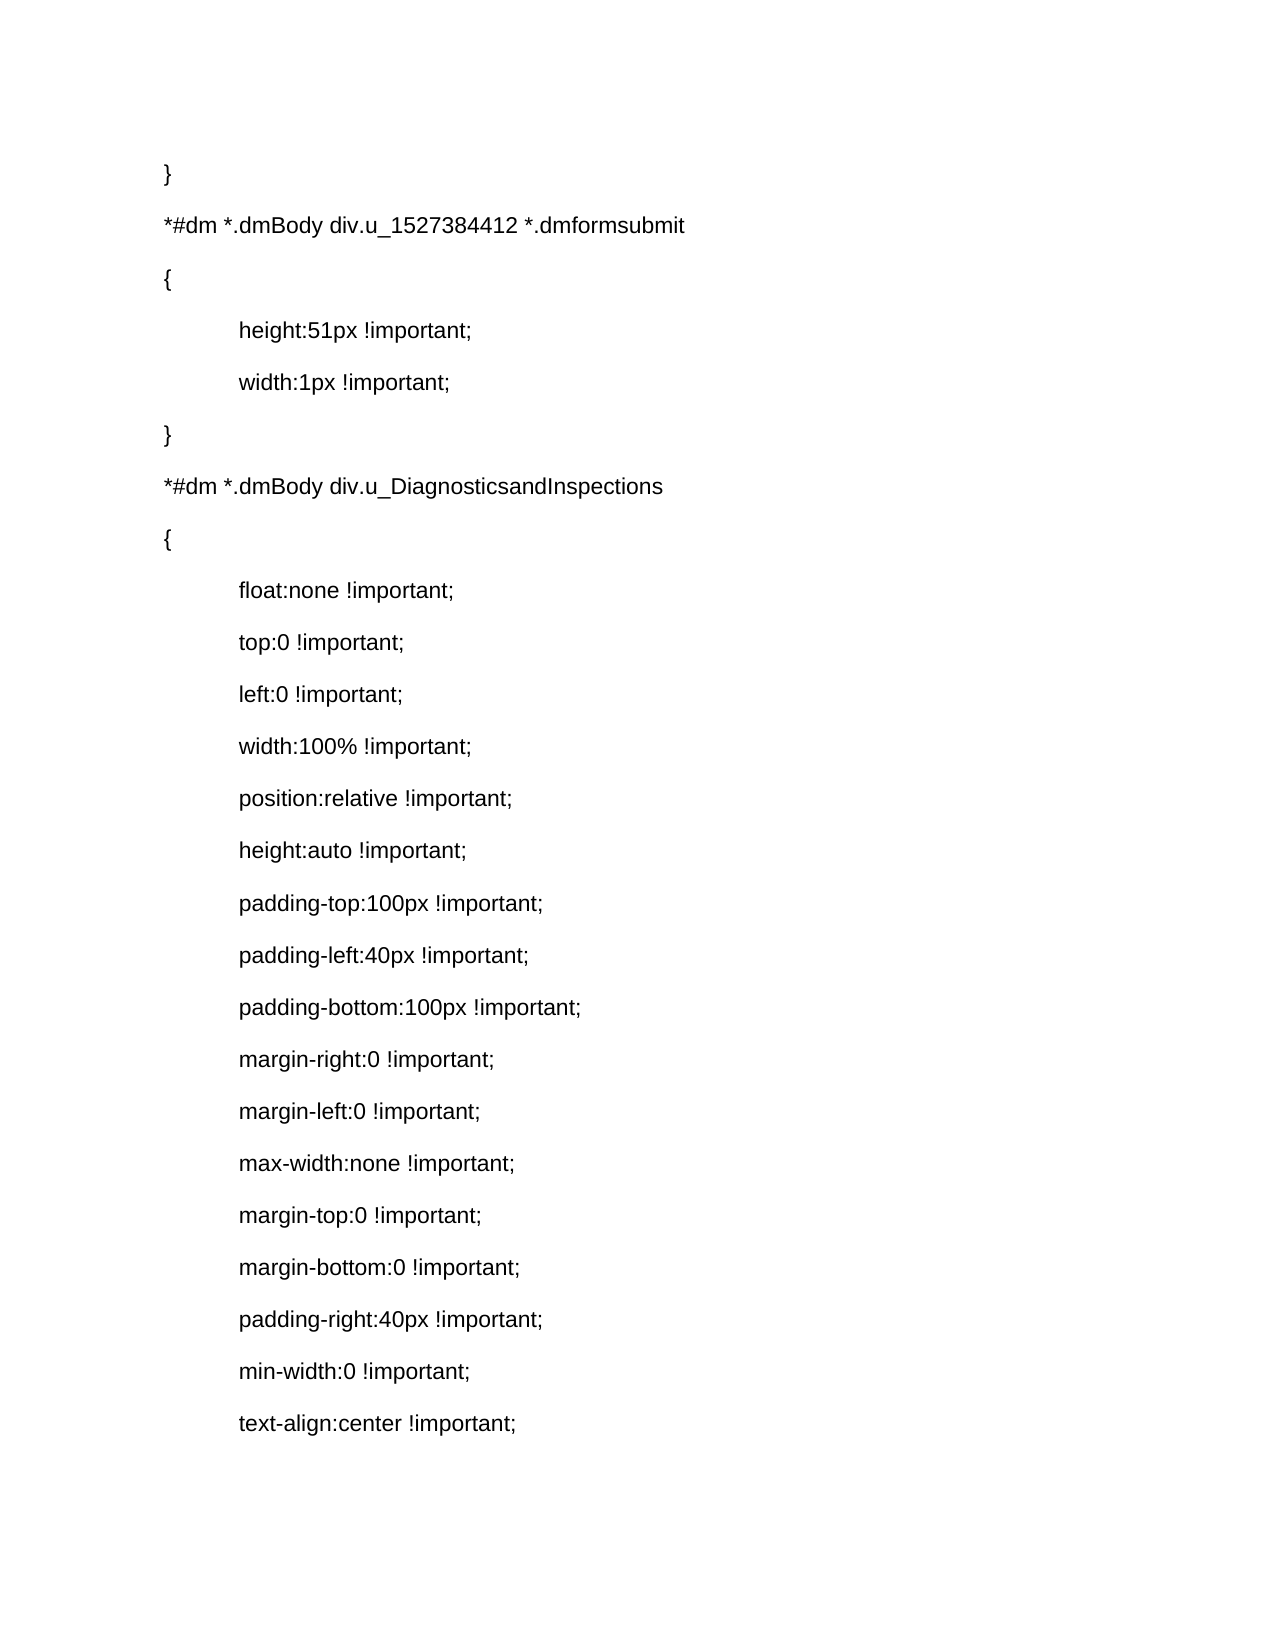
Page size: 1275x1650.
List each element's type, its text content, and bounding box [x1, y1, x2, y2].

table_cell min-width:0 !important; [153, 1348, 1125, 1400]
table_cell height:auto !important; [153, 827, 1125, 879]
table_cell margin-bottom:0 !important; [153, 1244, 1125, 1296]
table_cell width:1px !important; [153, 358, 1125, 410]
table_cell top:0 !important; [153, 619, 1125, 671]
table_cell } [153, 150, 1125, 202]
table_cell padding-bottom:100px !important; [153, 983, 1125, 1035]
table_cell { [153, 515, 1125, 567]
table_cell padding-right:40px !important; [153, 1296, 1125, 1348]
table_cell float:none !important; [153, 567, 1125, 619]
table_cell margin-top:0 !important; [153, 1192, 1125, 1244]
table_cell margin-right:0 !important; [153, 1035, 1125, 1087]
table_cell padding-top:100px !important; [153, 879, 1125, 931]
table_cell { [153, 254, 1125, 306]
table_cell *#dm *.dmBody div.u_DiagnosticsandInspections [153, 463, 1125, 514]
table_cell max-width:none !important; [153, 1140, 1125, 1192]
table_cell left:0 !important; [153, 671, 1125, 723]
table_cell height:51px !important; [153, 306, 1125, 358]
table_cell width:100% !important; [153, 723, 1125, 775]
table_cell } [153, 410, 1125, 462]
table_cell padding-left:40px !important; [153, 931, 1125, 983]
table_cell position:relative !important; [153, 775, 1125, 827]
table_cell margin-left:0 !important; [153, 1088, 1125, 1139]
table_cell text-align:center !important; [153, 1400, 1125, 1452]
table_cell *#dm *.dmBody div.u_1527384412 *.dmformsubmit [153, 202, 1125, 254]
